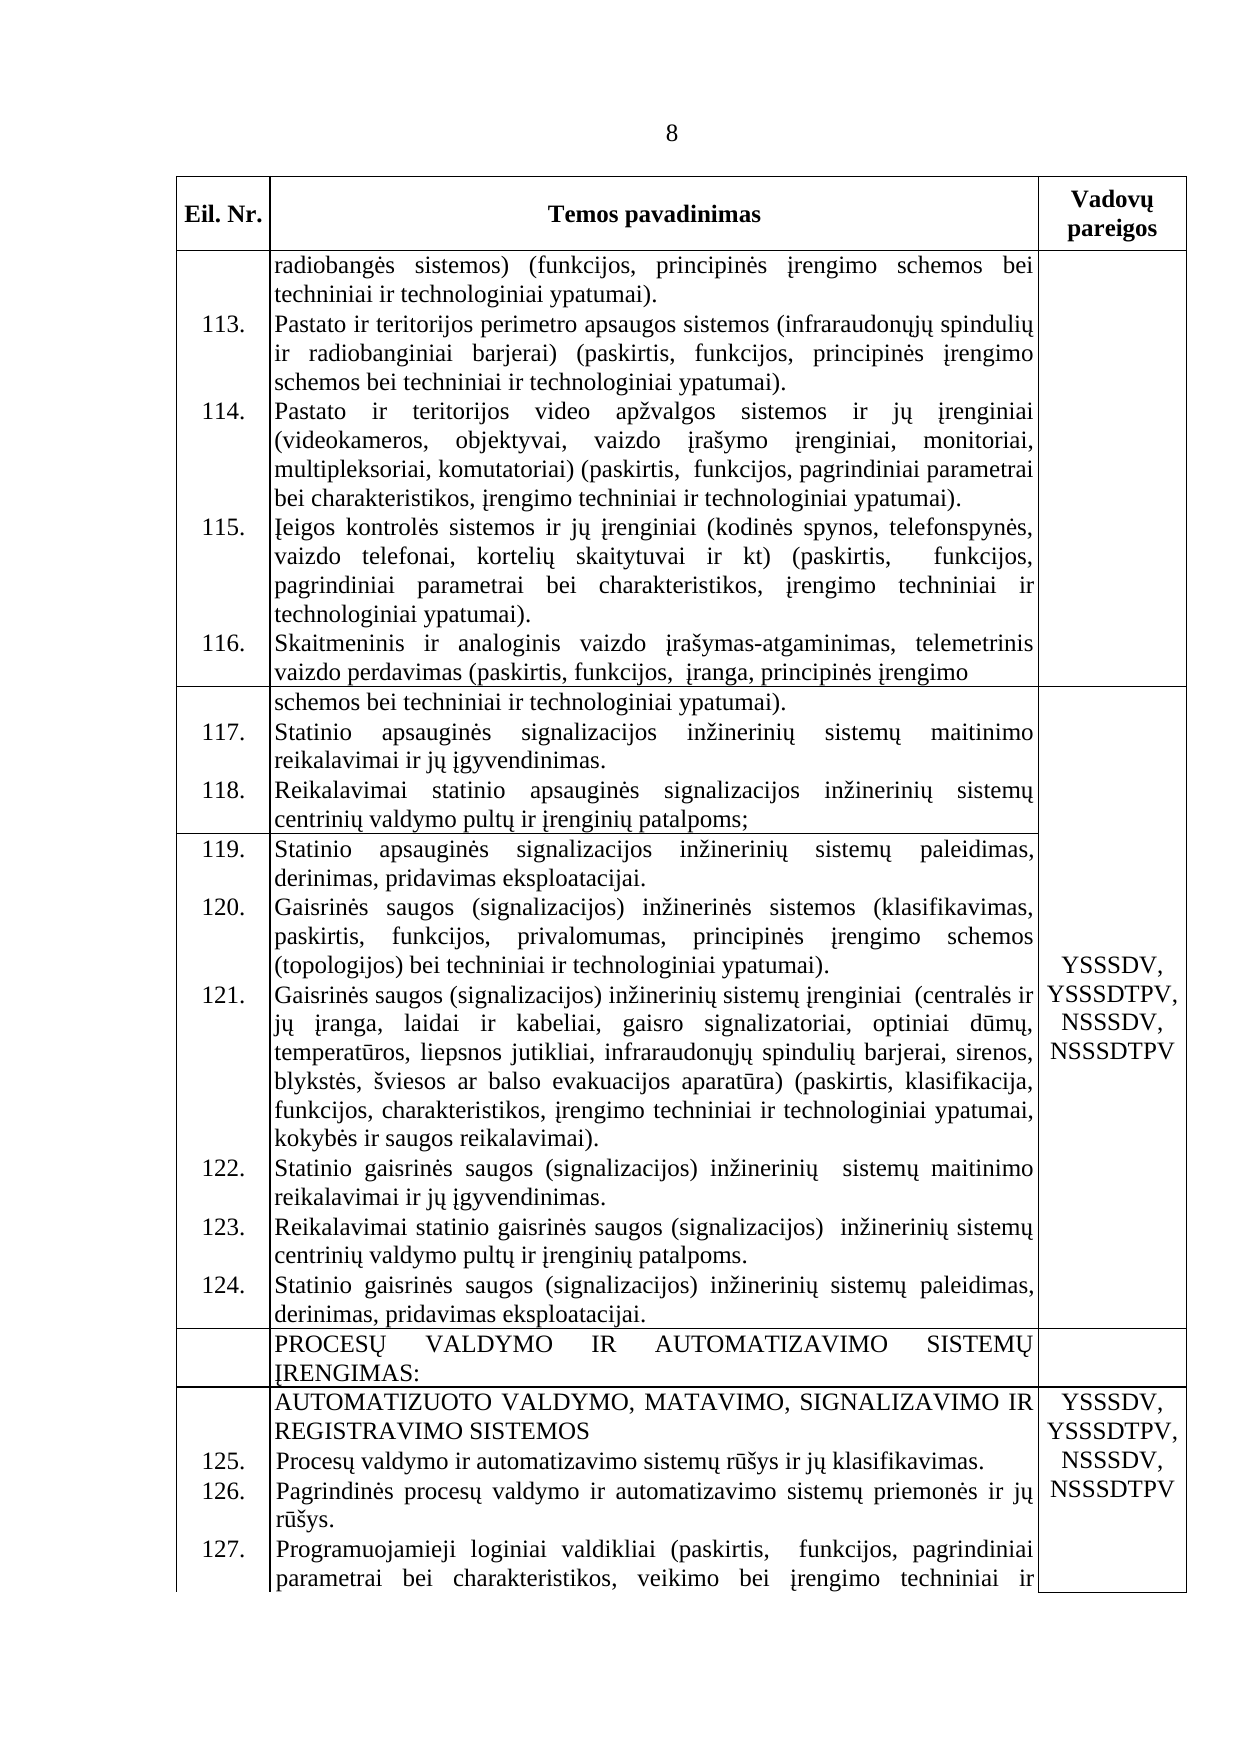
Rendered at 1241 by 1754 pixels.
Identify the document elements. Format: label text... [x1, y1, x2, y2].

table_cell [1039, 1329, 1186, 1386]
table_cell 119. [177, 834, 269, 891]
table_cell Programuojamieji loginiai valdikliai (paskirtis, funkcijos, pagrindiniai parametrai bei charakteristikos, veikimo bei įrengimo techniniai ir [271, 1533, 1038, 1592]
table_cell 113. [177, 308, 269, 395]
table_cell Procesų valdymo ir automatizavimo sistemų rūšys ir jų klasifikavimas. [271, 1445, 1038, 1475]
table_cell 115. [177, 511, 269, 627]
table_cell 118. [177, 774, 269, 833]
table_cell Reikalavimai statinio apsauginės signalizacijos inžinerinių sistemų centrinių valdymo pultų ir įrenginių patalpoms; [271, 774, 1038, 833]
table_cell 122. [177, 1152, 269, 1211]
table_cell 114. [177, 395, 269, 511]
table_cell Gaisrinės saugos (signalizacijos) inžinerinės sistemos (klasifikavimas, paskirtis, funkcijos, privalomumas, principinės įrengimo schemos (topologijos) bei techniniai ir technologiniai ypatumai). [271, 891, 1038, 979]
table_cell 125. [177, 1445, 269, 1475]
table_header Vadovų pareigos [1039, 177, 1186, 249]
table_cell 116. [177, 628, 269, 686]
table_cell Pagrindinės procesų valdymo ir automatizavimo sistemų priemonės ir jų rūšys. [271, 1475, 1038, 1533]
table_cell Gaisrinės saugos (signalizacijos) inžinerinių sistemų įrenginiai (centralės ir jų įranga, laidai ir kabeliai, gaisro signalizatoriai, optiniai dūmų, temperatūros, liepsnos jutikliai, infraraudonųjų spindulių barjerai, sirenos, blykstės, šviesos ar balso evakuacijos aparatūra) (paskirtis, klasifikacija, funkcijos, charakteristikos, įrengimo techniniai ir technologiniai ypatumai, kokybės ir saugos reikalavimai). [271, 979, 1038, 1152]
table_cell 117. [177, 716, 269, 774]
table_cell Statinio apsauginės signalizacijos inžinerinių sistemų maitinimo reikalavimai ir jų įgyvendinimas. [271, 716, 1038, 774]
table_cell 121. [177, 979, 269, 1152]
table_cell PROCESŲ VALDYMO IR AUTOMATIZAVIMO SISTEMŲ ĮRENGIMAS: [271, 1329, 1038, 1386]
table_cell [177, 1329, 269, 1386]
table_cell [177, 687, 269, 716]
table_cell [177, 251, 269, 308]
table_cell Pastato ir teritorijos video apžvalgos sistemos ir jų įrenginiai (videokameros, objektyvai, vaizdo įrašymo įrenginiai, monitoriai, multipleksoriai, komutatoriai) (paskirtis, funkcijos, pagrindiniai parametrai bei charakteristikos, įrengimo techniniai ir technologiniai ypatumai). [271, 395, 1038, 511]
table_header Eil. Nr. [177, 177, 269, 249]
table_cell Įeigos kontrolės sistemos ir jų įrenginiai (kodinės spynos, telefonspynės, vaizdo telefonai, kortelių skaitytuvai ir kt) (paskirtis, funkcijos, pagrindiniai parametrai bei charakteristikos, įrengimo techniniai ir technologiniai ypatumai). [271, 511, 1038, 627]
table_header Temos pavadinimas [271, 177, 1038, 249]
table_cell 120. [177, 891, 269, 979]
table_cell 126. [177, 1475, 269, 1533]
table_cell YSSSDV, YSSSDTPV, NSSSDV, NSSSDTPV [1039, 687, 1186, 1328]
table_cell YSSSDV, YSSSDTPV, NSSSDV, NSSSDTPV [1039, 1388, 1186, 1592]
table_cell Skaitmeninis ir analoginis vaizdo įrašymas-atgaminimas, telemetrinis vaizdo perdavimas (paskirtis, funkcijos, įranga, principinės įrengimo [271, 628, 1038, 686]
table_cell Statinio gaisrinės saugos (signalizacijos) inžinerinių sistemų maitinimo reikalavimai ir jų įgyvendinimas. [271, 1152, 1038, 1211]
table_cell 124. [177, 1269, 269, 1328]
table_cell schemos bei techniniai ir technologiniai ypatumai). [271, 687, 1038, 716]
table_cell Statinio apsauginės signalizacijos inžinerinių sistemų paleidimas, derinimas, pridavimas eksploatacijai. [271, 834, 1038, 891]
table_cell radiobangės sistemos) (funkcijos, principinės įrengimo schemos bei techniniai ir technologiniai ypatumai). [271, 251, 1038, 308]
table_cell Statinio gaisrinės saugos (signalizacijos) inžinerinių sistemų paleidimas, derinimas, pridavimas eksploatacijai. [271, 1269, 1038, 1328]
table_cell Reikalavimai statinio gaisrinės saugos (signalizacijos) inžinerinių sistemų centrinių valdymo pultų ir įrenginių patalpoms. [271, 1211, 1038, 1269]
table_cell 127. [177, 1533, 269, 1592]
table_cell AUTOMATIZUOTO VALDYMO, MATAVIMO, SIGNALIZAVIMO IR REGISTRAVIMO SISTEMOS [271, 1388, 1038, 1445]
table_cell 123. [177, 1211, 269, 1269]
table_cell [177, 1388, 269, 1445]
table_cell [1039, 251, 1186, 686]
table_cell Pastato ir teritorijos perimetro apsaugos sistemos (infraraudonųjų spindulių ir radiobanginiai barjerai) (paskirtis, funkcijos, principinės įrengimo schemos bei techniniai ir technologiniai ypatumai). [271, 308, 1038, 395]
